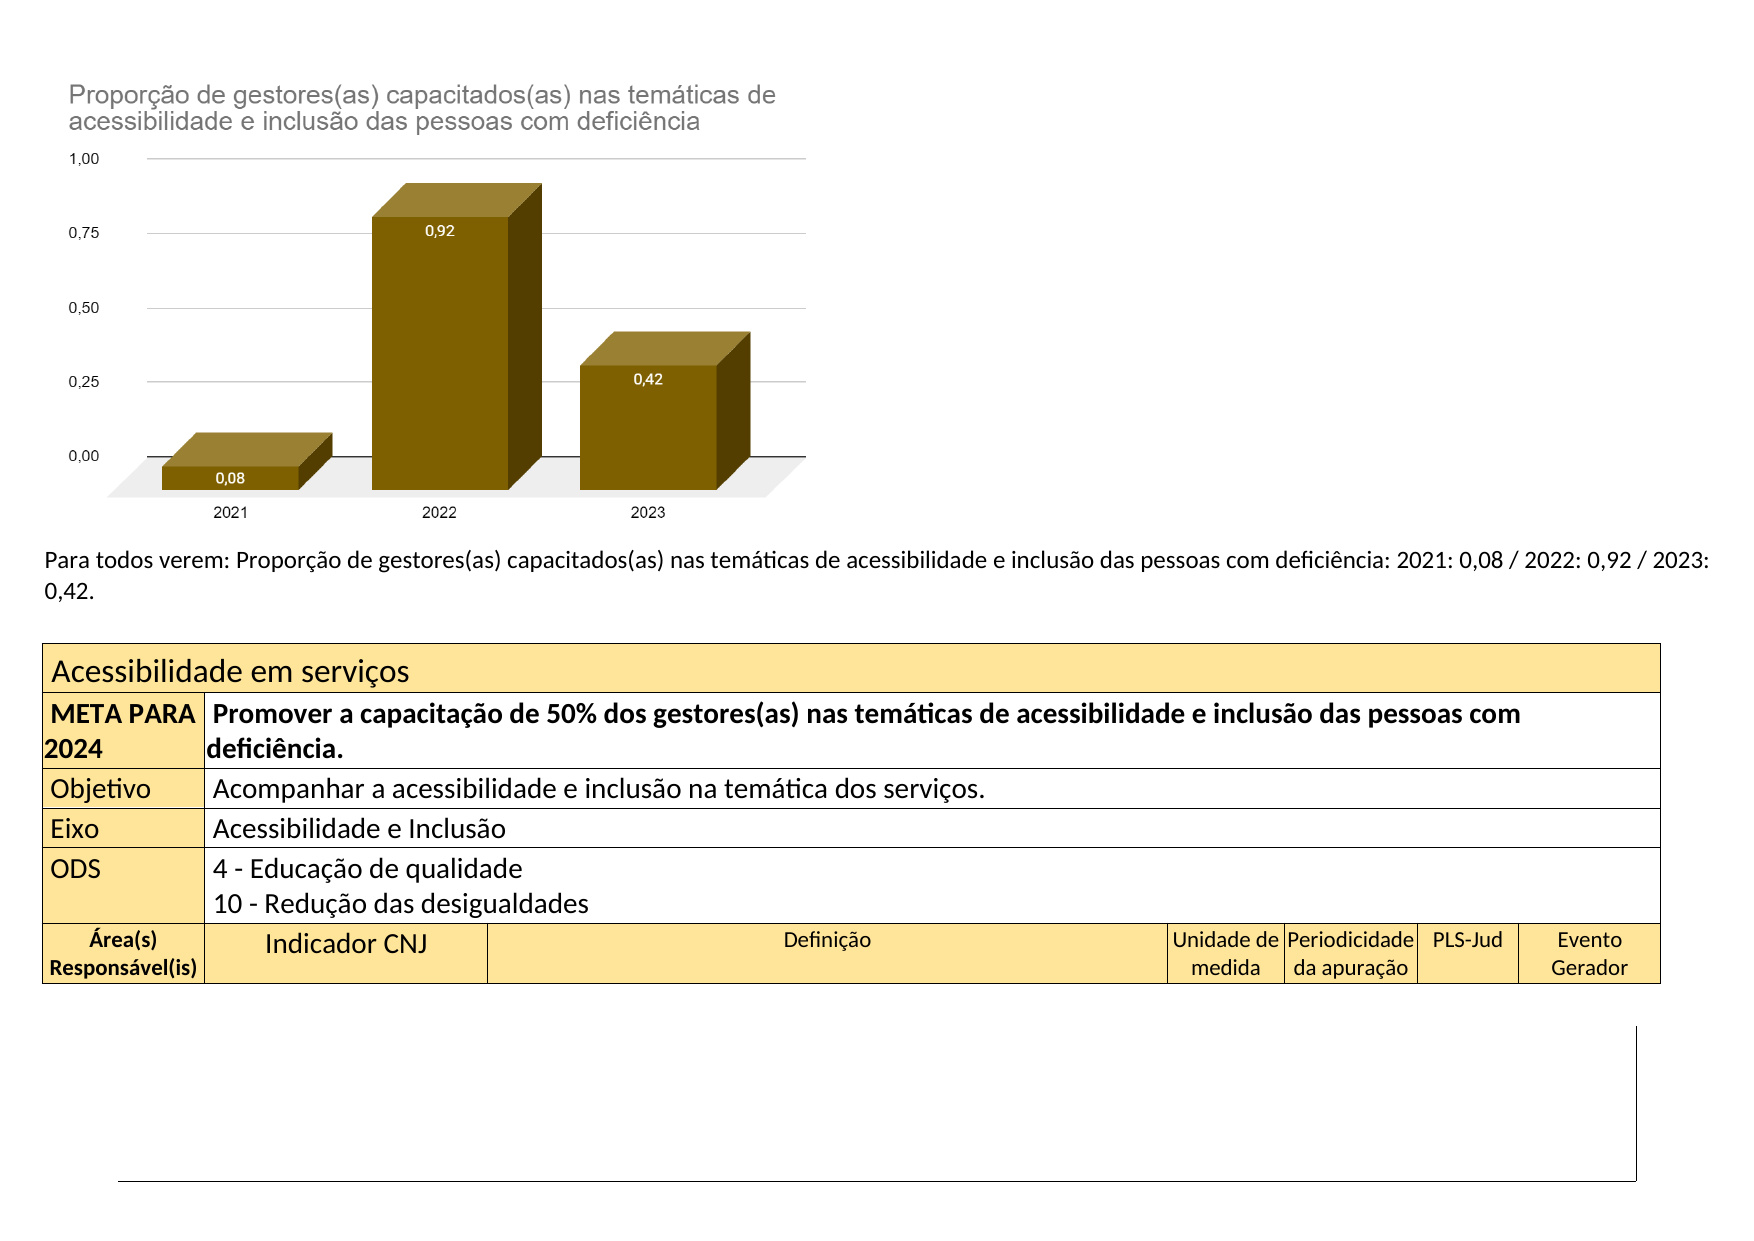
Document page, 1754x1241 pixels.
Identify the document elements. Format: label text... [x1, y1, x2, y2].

text Para todos verem: Proporção de gestores(as) capacitados(as) nas temáticas de acessibilidade e inclusão das pessoas com deficiência: 2021: 0,08 / 2022: 0,92 / 2023: 0,42. [44, 544, 1712, 606]
table_cell Periodicidade da apuração [1285, 924, 1417, 983]
table_cell Objetivo [43, 769, 204, 807]
table_cell Acompanhar a acessibilidade e inclusão na temática dos serviços. [205, 769, 1660, 807]
table_cell PLS-Jud [1418, 924, 1518, 983]
table_cell Evento Gerador [1519, 924, 1660, 983]
table_cell 4 - Educação de qualidade 10 - Redução das desigualdades [205, 848, 1660, 923]
table_cell ODS [43, 848, 204, 923]
table_cell Promover a capacitação de 50% dos gestores(as) nas temáticas de acessibilidade e inclusão das pessoas com deficiência. [205, 693, 1660, 768]
table_cell Unidade de medida [1168, 924, 1284, 983]
table_cell Eixo [43, 809, 204, 847]
table_cell Indicador CNJ [205, 924, 487, 983]
table_cell Acessibilidade e Inclusão [205, 809, 1660, 847]
table_cell Área(s) Responsável(is) [43, 924, 204, 983]
table_header Acessibilidade em serviços [43, 644, 1660, 692]
table_cell META PARA 2024 [43, 693, 204, 768]
table_cell Definição [488, 924, 1167, 983]
